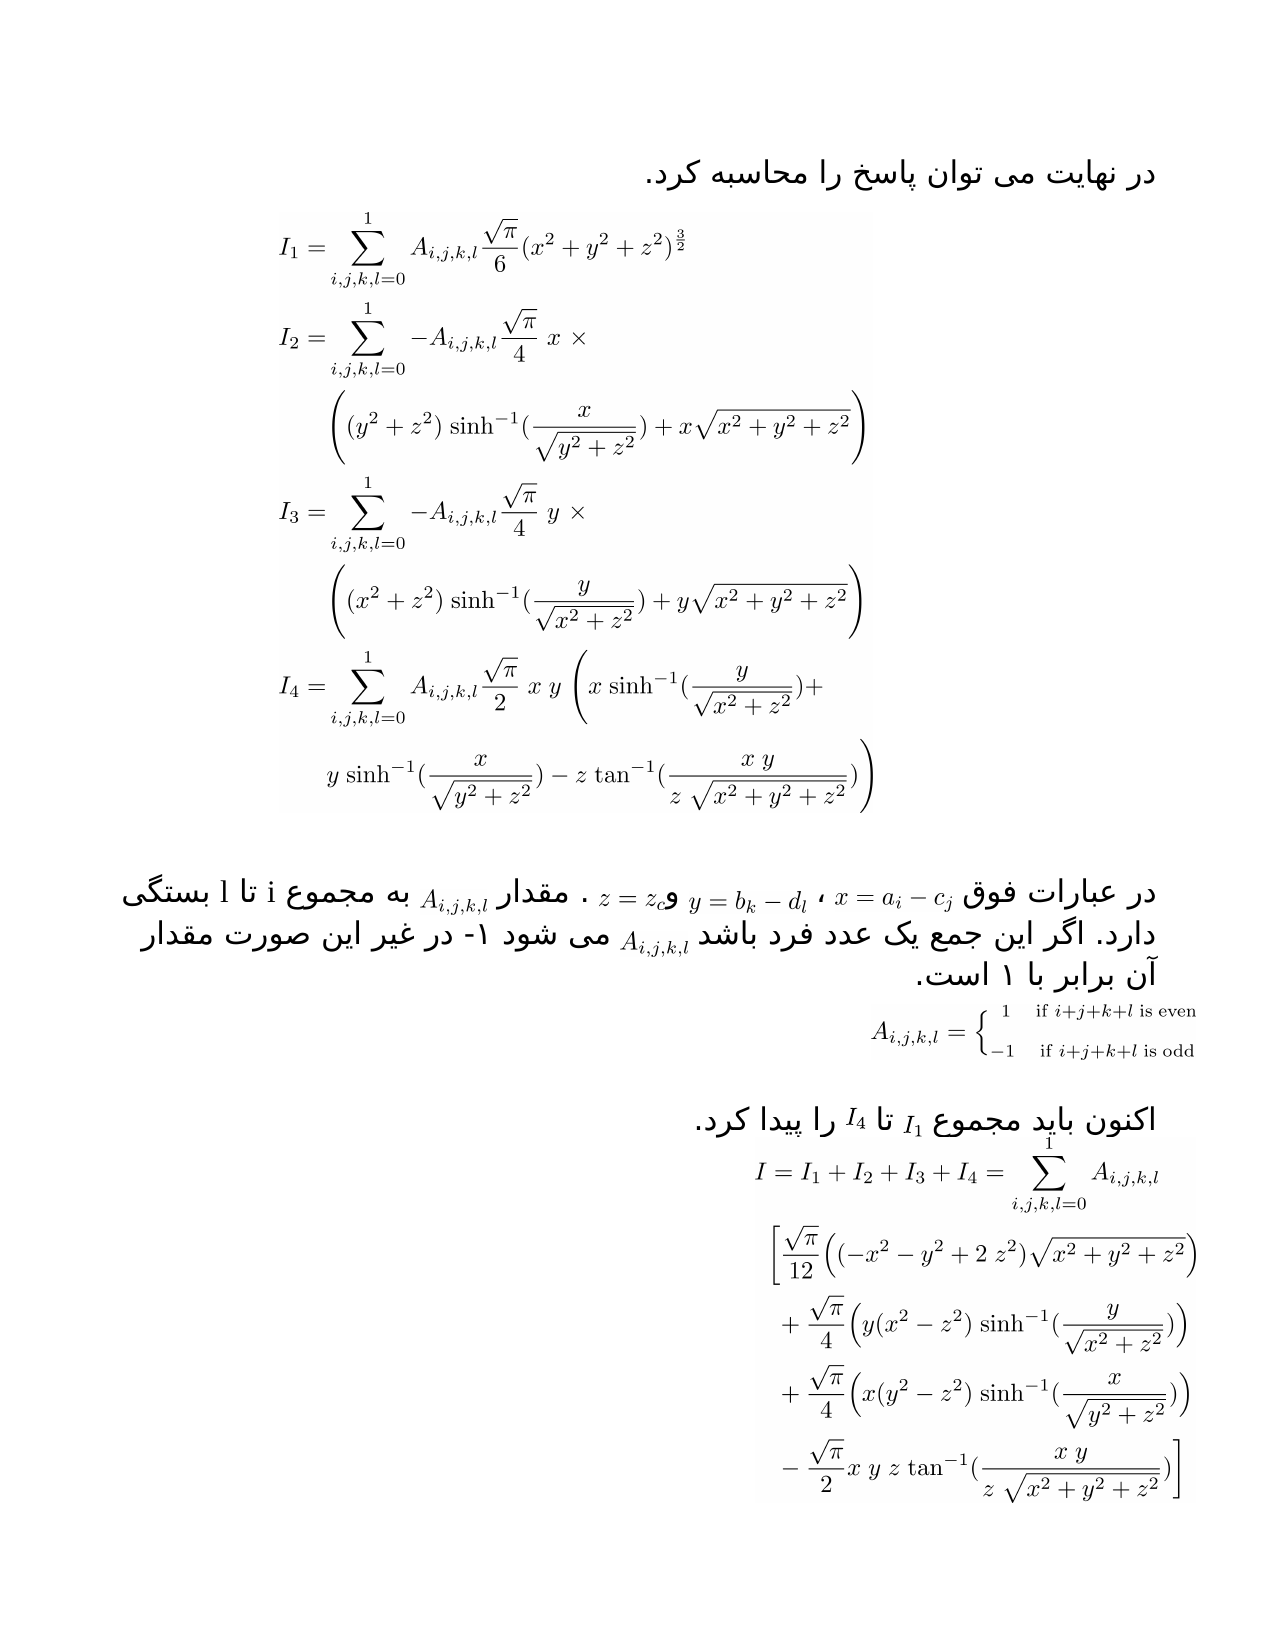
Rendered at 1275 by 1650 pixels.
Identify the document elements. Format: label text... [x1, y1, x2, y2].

picture [599, 894, 665, 910]
picture [620, 931, 688, 957]
picture [871, 1004, 1196, 1060]
picture [755, 1137, 1196, 1503]
text در نهایت می توان پاسخ را محاسبه کرد. [118, 154, 1157, 190]
picture [835, 893, 952, 912]
picture [689, 891, 806, 914]
picture [279, 212, 873, 813]
text اکنون باید مجموع تا را پیدا کرد. [118, 1101, 1157, 1137]
picture [420, 889, 487, 915]
text در عبارات فوق ، و . مقدار به مجموع i تا l بستگی دارد. اگر این جمع یک عدد فرد باشد می شود ۱- در غیر این صورت مقدار آن برابر با ۱ است. [118, 873, 1157, 993]
